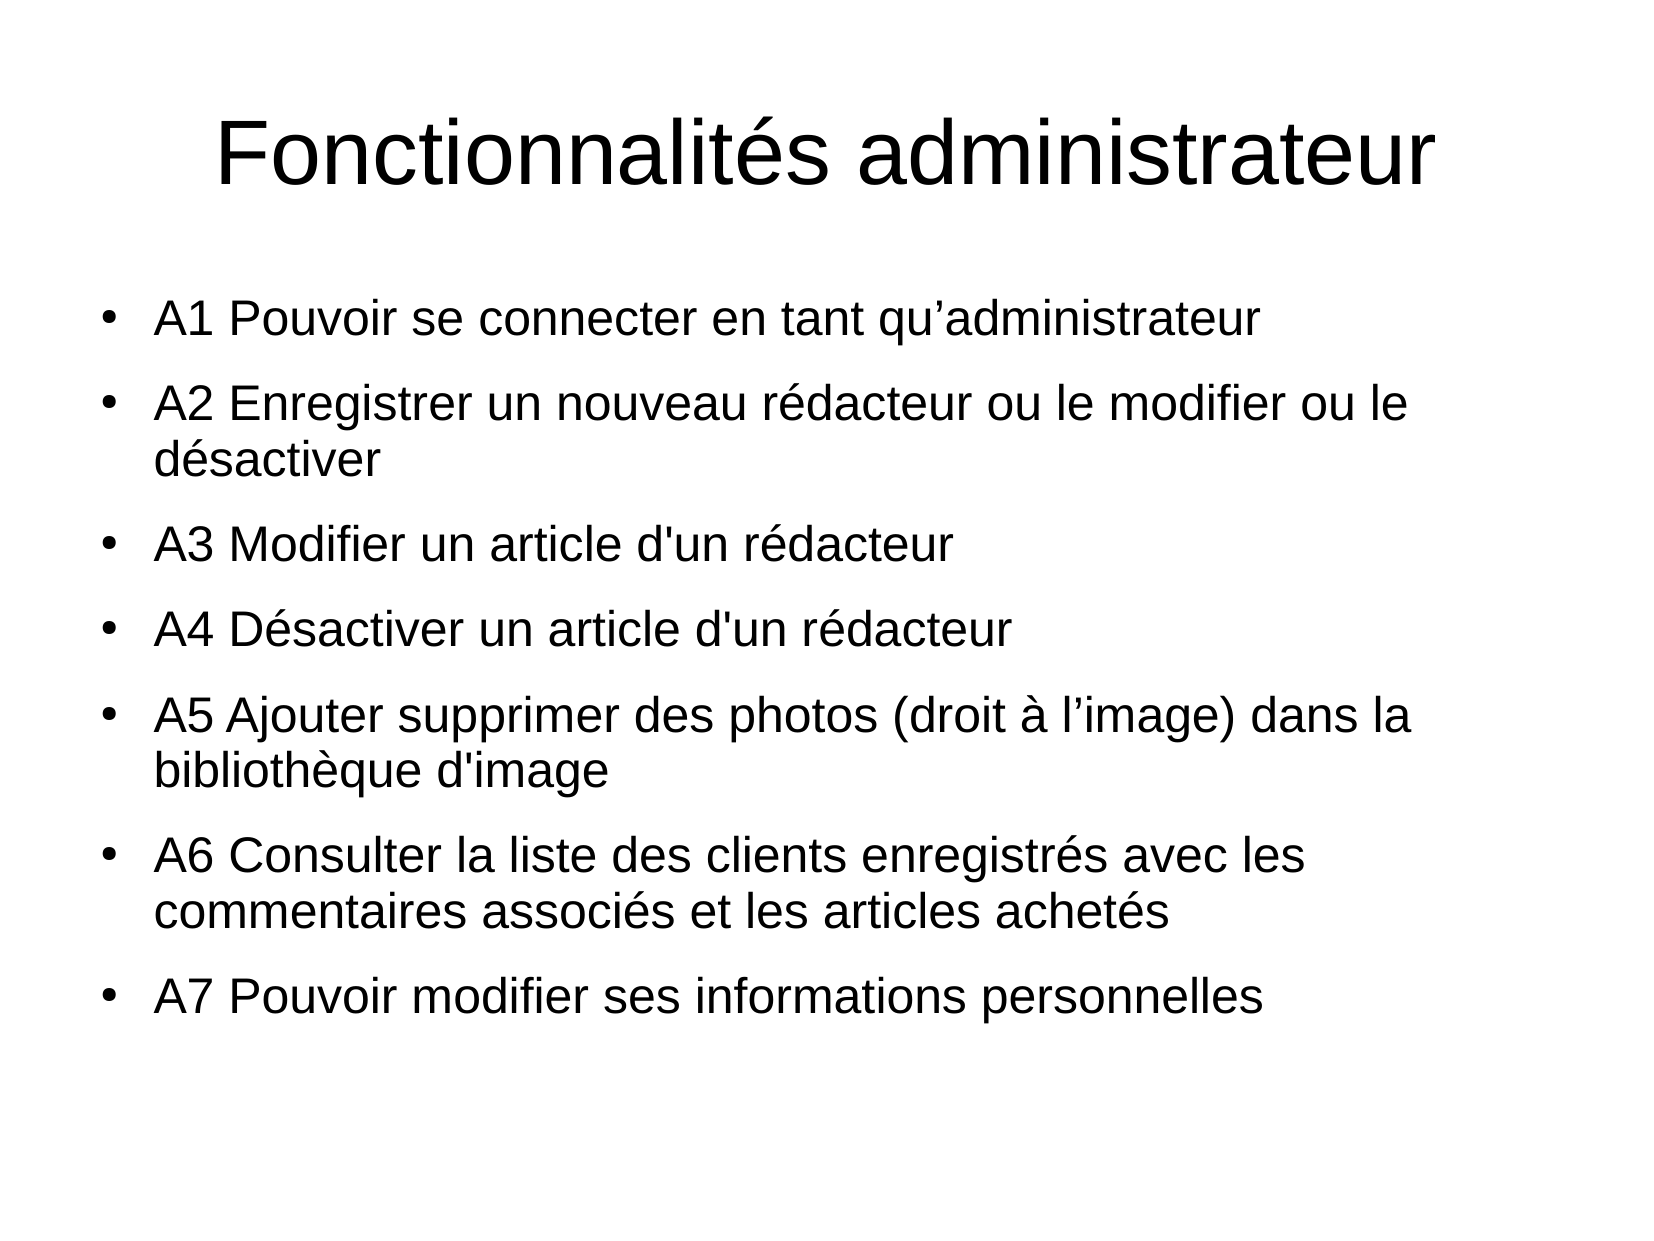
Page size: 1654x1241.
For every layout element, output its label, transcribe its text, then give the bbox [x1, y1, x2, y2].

title Fonctionnalités administrateur [82, 49, 1571, 257]
list A1 Pouvoir se connecter en tant qu’administrateur A2 Enregistrer un nouveau rédacteur ou le modifier ou le désactiver A3 Modifier un article d'un rédacteur A4 Désactiver un article d'un rédacteur A5 Ajouter supprimer des photos (droit à l’image) dans la bibliothèque d'image A6 Consulter la liste des clients enregistrés avec les commentaires associés et les articles achetés A7 Pouvoir modifier ses informations personnelles [82, 290, 1571, 1109]
